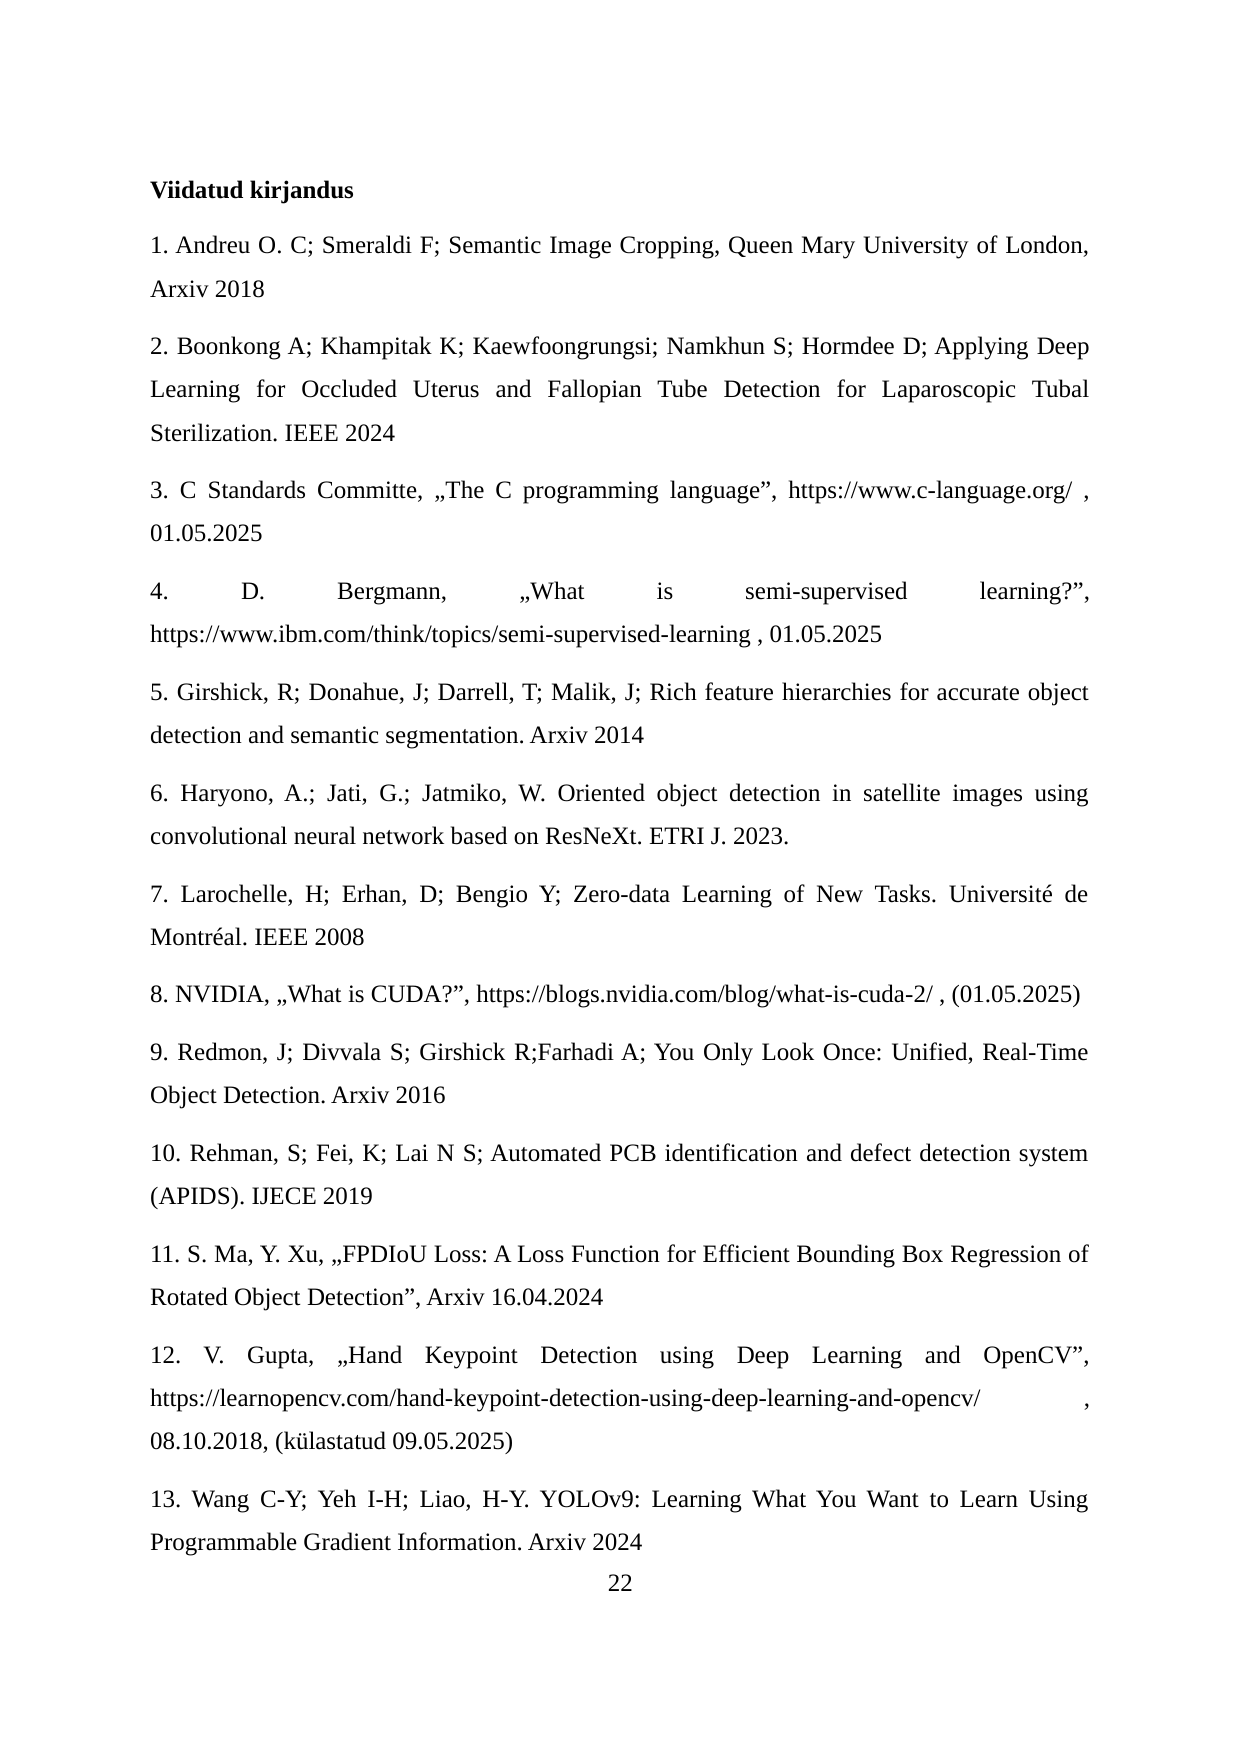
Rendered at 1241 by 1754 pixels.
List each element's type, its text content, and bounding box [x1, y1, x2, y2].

text 13. Wang C-Y; Yeh I-H; Liao, H-Y. YOLOv9: Learning What You Want to Learn Using Programmable Gradient Information. Arxiv 2024 [150, 1484, 1090, 1556]
text 11. S. Ma, Y. Xu, „FPDIoU Loss: A Loss Function for Efficient Bounding Box Regression of Rotated Object Detection”, Arxiv 16.04.2024 [150, 1239, 1090, 1311]
text 7. Larochelle, H; Erhan, D; Bengio Y; Zero-data Learning of New Tasks. Université de Montréal. IEEE 2008 [150, 879, 1090, 951]
text 4. D. Bergmann, „What is semi-supervised learning?”, https://www.ibm.com/think/topics/semi-supervised-learning , 01.05.2025 [150, 576, 1090, 648]
text 5. Girshick, R; Donahue, J; Darrell, T; Malik, J; Rich feature hierarchies for accurate object detection and semantic segmentation. Arxiv 2014 [150, 677, 1090, 749]
text 2. Boonkong A; Khampitak K; Kaewfoongrungsi; Namkhun S; Hormdee D; Applying Deep Learning for Occluded Uterus and Fallopian Tube Detection for Laparoscopic Tubal Sterilization. IEEE 2024 [150, 331, 1090, 446]
text 6. Haryono, A.; Jati, G.; Jatmiko, W. Oriented object detection in satellite images using convolutional neural network based on ResNeXt. ETRI J. 2023. [150, 778, 1090, 850]
text 12. V. Gupta, „Hand Keypoint Detection using Deep Learning and OpenCV”, https://learnopencv.com/hand-keypoint-detection-using-deep-learning-and-opencv/ , 08.10.2018, (külastatud 09.05.2025) [150, 1340, 1090, 1455]
text 10. Rehman, S; Fei, K; Lai N S; Automated PCB identification and defect detection system (APIDS). IJECE 2019 [150, 1138, 1090, 1210]
text 3. C Standards Committe, „The C programming language”, https://www.c-language.org/ , 01.05.2025 [150, 475, 1090, 547]
text 9. Redmon, J; Divvala S; Girshick R;Farhadi A; You Only Look Once: Unified, Real-Time Object Detection. Arxiv 2016 [150, 1037, 1090, 1109]
text 8. NVIDIA, „What is CUDA?”, https://blogs.nvidia.com/blog/what-is-cuda-2/ , (01.05.2025) [150, 979, 1090, 1008]
subtitle Viidatud kirjandus [150, 175, 1090, 204]
text 1. Andreu O. C; Smeraldi F; Semantic Image Cropping, Queen Mary University of London, Arxiv 2018 [150, 231, 1090, 302]
